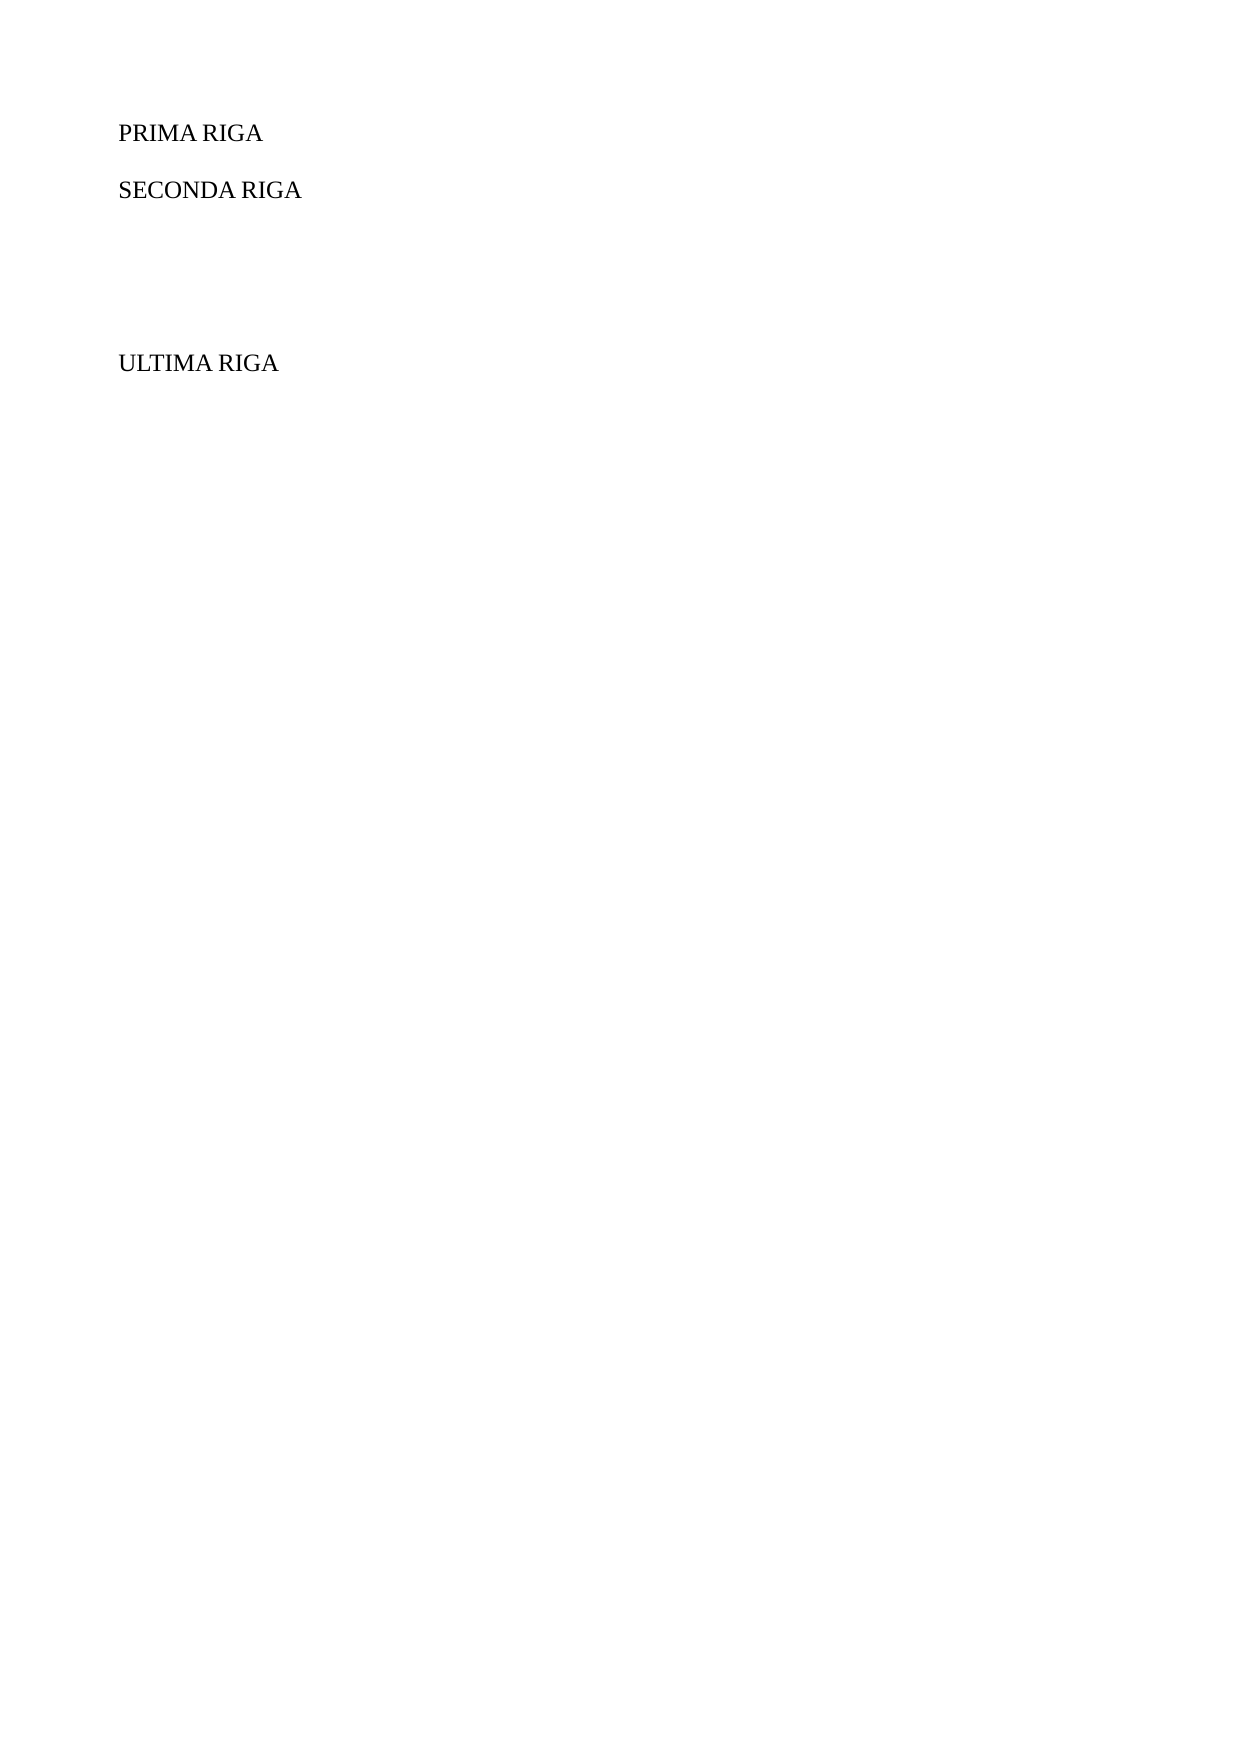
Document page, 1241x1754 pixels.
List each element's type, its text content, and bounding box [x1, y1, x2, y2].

text SECONDA RIGA [118, 176, 1122, 204]
text ULTIMA RIGA [118, 348, 1122, 377]
text PRIMA RIGA [118, 118, 1122, 147]
